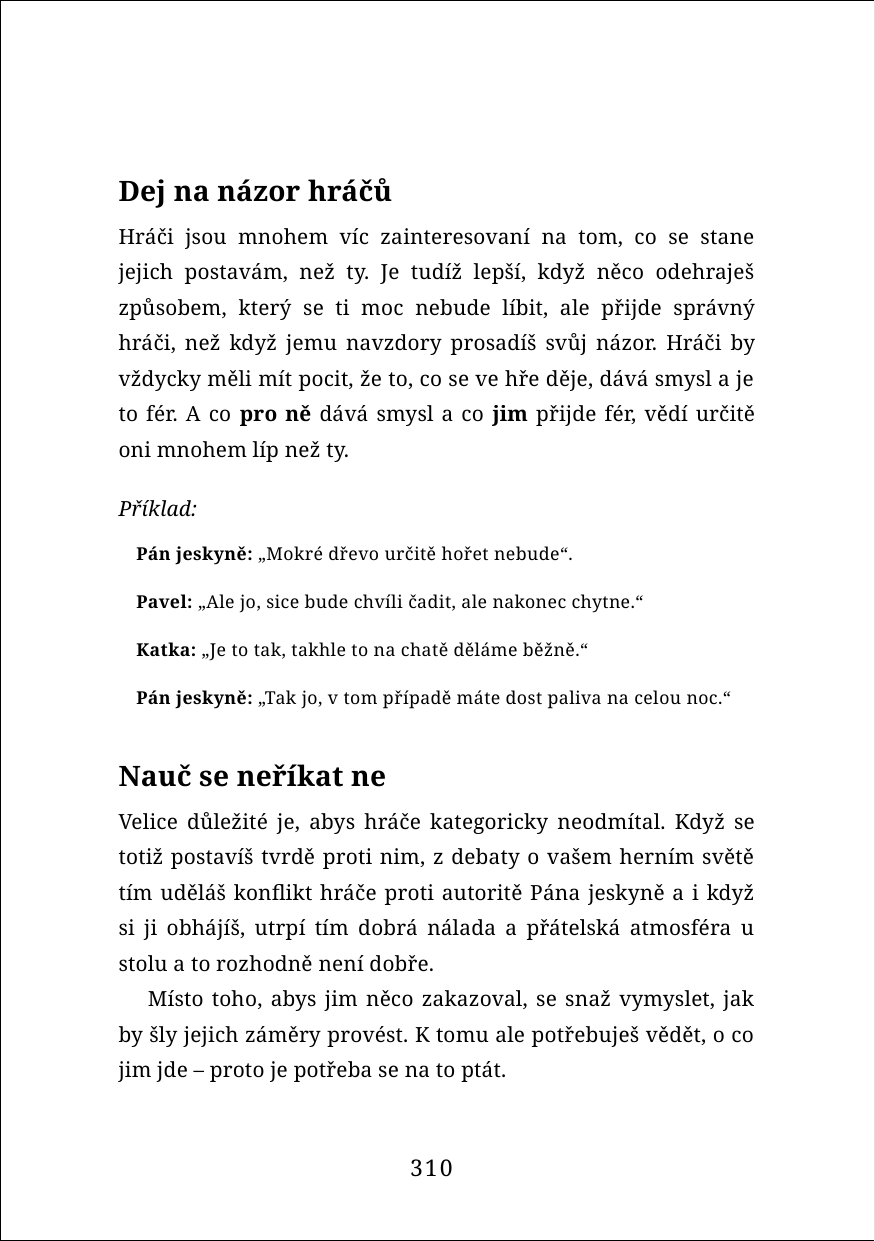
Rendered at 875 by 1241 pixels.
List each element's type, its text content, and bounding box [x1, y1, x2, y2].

text Pán jeskyně: „Mokré dřevo určitě hořet nebude“. [136, 541, 756, 566]
subtitle Dej na názor hráčů [118, 172, 756, 210]
text Hráči jsou mnohem víc zainteresovaní na tom, co se stane jejich postavám, než ty. Je tudíž lepší, když něco odehraješ způsobem, který se ti moc nebude líbit, ale přijde správný hráči, než když jemu navzdory prosadíš svůj názor. Hráči by vždycky měli mít pocit, že to, co se ve hře děje, dává smysl a je to fér. A co pro ně dává smysl a co jim přijde fér, vědí určitě oni mnohem líp než ty. [118, 222, 756, 463]
text Katka: „Je to tak, takhle to na chatě děláme běžně.“ [136, 637, 756, 661]
subtitle Nauč se neříkat ne [118, 757, 756, 795]
text Pán jeskyně: „Tak jo, v tom případě máte dost paliva na celou noc.“ [136, 685, 756, 709]
text Příklad: [118, 494, 756, 523]
text Velice důležité je, abys hráče kategoricky neodmítal. Když se totiž postavíš tvrdě proti nim, z debaty o vašem herním světě tím uděláš konflikt hráče proti autoritě Pána jeskyně a i když si ji obhájíš, utrpí tím dobrá nálada a přátelská atmosféra u stolu a to rozhodně není dobře. Místo toho, abys jim něco zakazoval, se snaž vymyslet, jak by šly jejich záměry provést. K tomu ale potřebuješ vědět, o co jim jde – proto je potřeba se na to ptát. [118, 807, 756, 1084]
text Pavel: „Ale jo, sice bude chvíli čadit, ale nakonec chytne.“ [136, 589, 756, 613]
